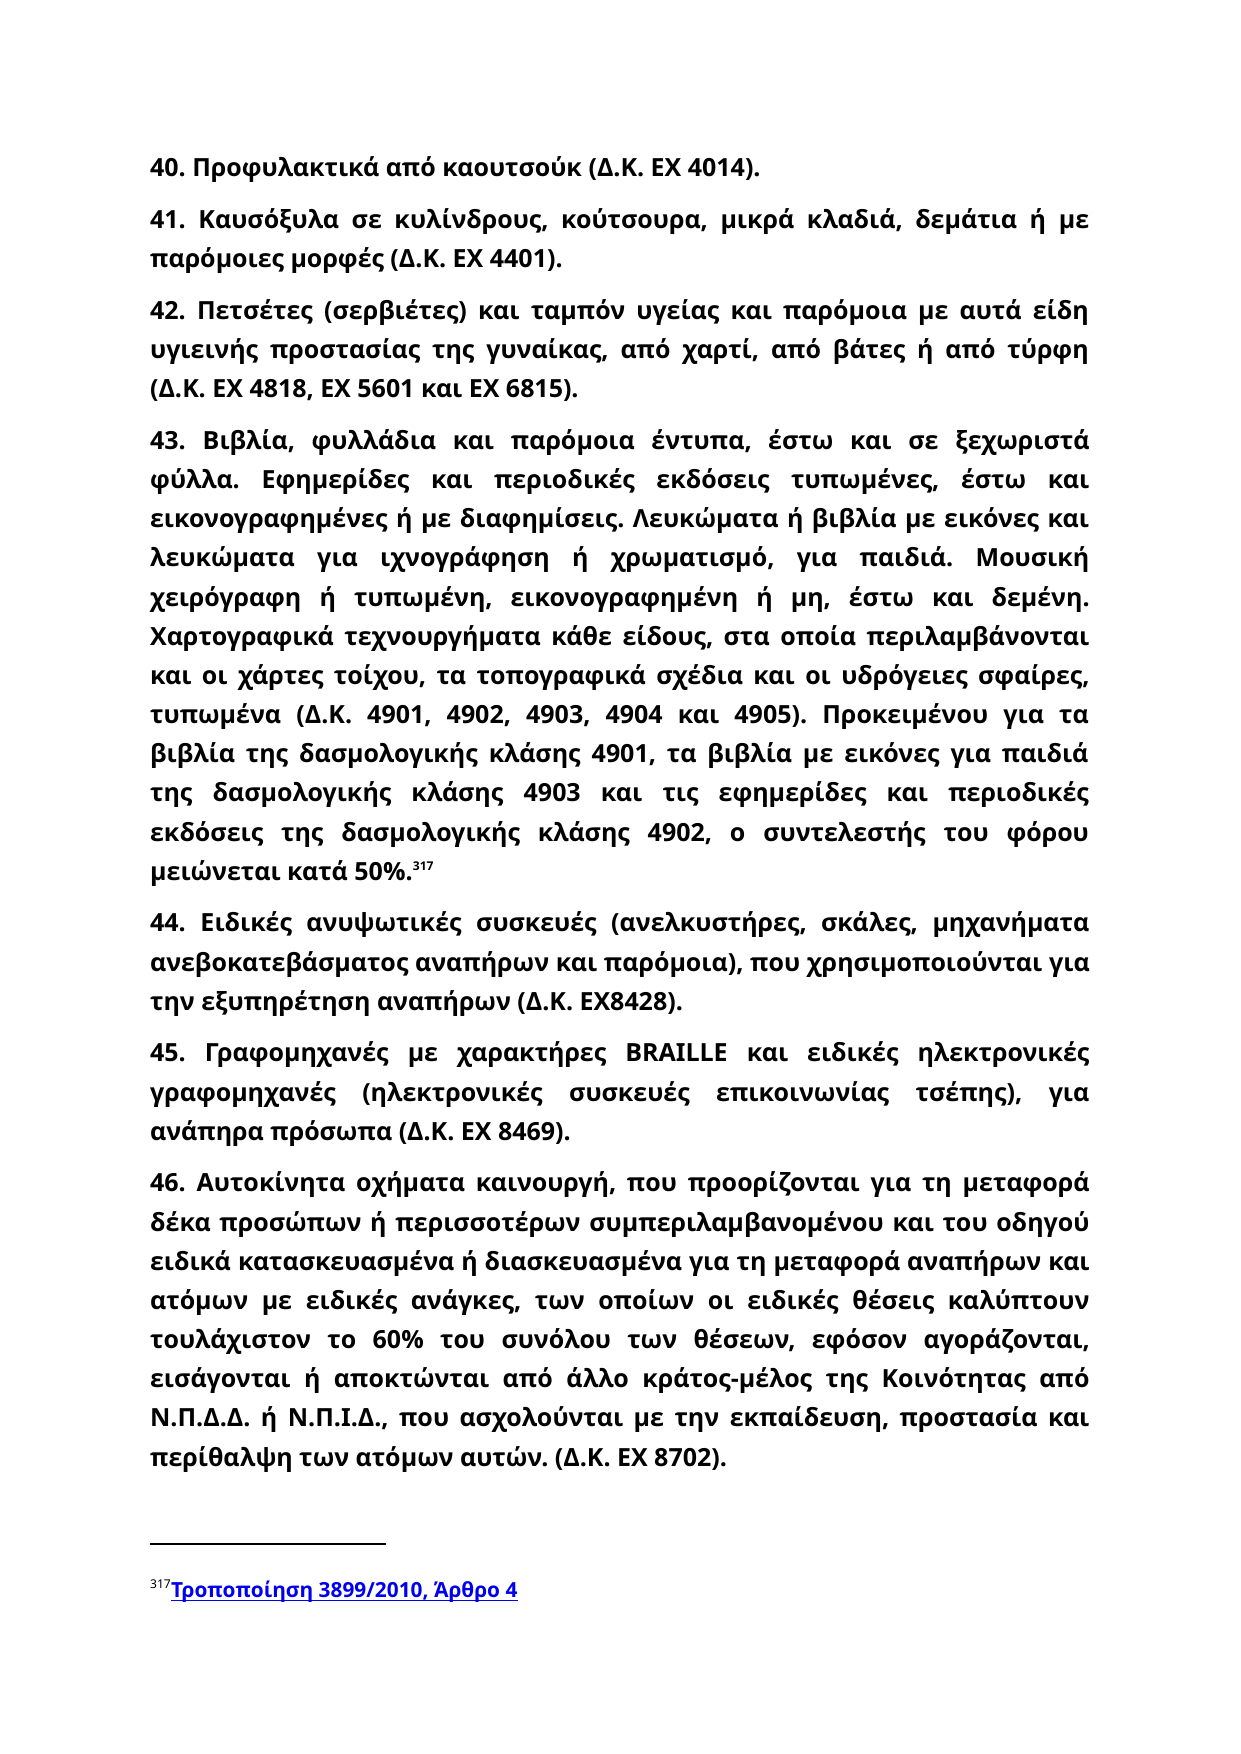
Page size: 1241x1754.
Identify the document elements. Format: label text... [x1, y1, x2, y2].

text 44. Ειδικές ανυψωτικές συσκευές (ανελκυστήρες, σκάλες, μηχανήματα ανεβοκατεβάσματος αναπήρων και παρόμοια), που χρησιμοποιούνται για την εξυπηρέτηση αναπήρων (Δ.Κ. ΕΧ8428). [150, 905, 1090, 1017]
text 42. Πετσέτες (σερβιέτες) και ταμπόν υγείας και παρόμοια με αυτά είδη υγιεινής προστασίας της γυναίκας, από χαρτί, από βάτες ή από τύρφη (Δ.Κ. ΕΧ 4818, ΕΧ 5601 και ΕΧ 6815). [150, 292, 1090, 405]
text Τροποποίηση 3899/2010, Άρθρο 4 [150, 1576, 1090, 1604]
text 40. Προφυλακτικά από καουτσούκ (Δ.Κ. ΕΧ 4014). [150, 150, 1090, 184]
text 46. Αυτοκίνητα οχήματα καινουργή, που προορίζονται για τη μεταφορά δέκα προσώπων ή περισσοτέρων συμπεριλαμβανομένου και του οδηγού ειδικά κατασκευασμένα ή διασκευασμένα για τη μεταφορά αναπήρων και ατόμων με ειδικές ανάγκες, των οποίων οι ειδικές θέσεις καλύπτουν τουλάχιστον το 60% του συνόλου των θέσεων, εφόσον αγοράζονται, εισάγονται ή αποκτώνται από άλλο κράτος-μέλος της Κοινότητας από Ν.Π.Δ.Δ. ή Ν.Π.Ι.Δ., που ασχολούνται με την εκπαίδευση, προστασία και περίθαλψη των ατόμων αυτών. (Δ.Κ. ΕΧ 8702). [150, 1165, 1090, 1473]
text 45. Γραφομηχανές με χαρακτήρες BRAILLE και ειδικές ηλεκτρονικές γραφομηχανές (ηλεκτρονικές συσκευές επικοινωνίας τσέπης), για ανάπηρα πρόσωπα (Δ.Κ. ΕΧ 8469). [150, 1035, 1090, 1147]
text 41. Καυσόξυλα σε κυλίνδρους, κούτσουρα, μικρά κλαδιά, δεμάτια ή με παρόμοιες μορφές (Δ.Κ. ΕΧ 4401). [150, 202, 1090, 275]
text 43. Βιβλία, φυλλάδια και παρόμοια έντυπα, έστω και σε ξεχωριστά φύλλα. Εφημερίδες και περιοδικές εκδόσεις τυπωμένες, έστω και εικονογραφημένες ή με διαφημίσεις. Λευκώματα ή βιβλία με εικόνες και λευκώματα για ιχνογράφηση ή χρωματισμό, για παιδιά. Μουσική χειρόγραφη ή τυπωμένη, εικονογραφημένη ή μη, έστω και δεμένη. Χαρτογραφικά τεχνουργήματα κάθε είδους, στα οποία περιλαμβάνονται και οι χάρτες τοίχου, τα τοπογραφικά σχέδια και οι υδρόγειες σφαίρες, τυπωμένα (Δ.Κ. 4901, 4902, 4903, 4904 και 4905). Προκειμένου για τα βιβλία της δασμολογικής κλάσης 4901, τα βιβλία με εικόνες για παιδιά της δασμολογικής κλάσης 4903 και τις εφημερίδες και περιοδικές εκδόσεις της δασμολογικής κλάσης 4902, ο συντελεστής του φόρου μειώνεται κατά 50%. [150, 422, 1090, 887]
